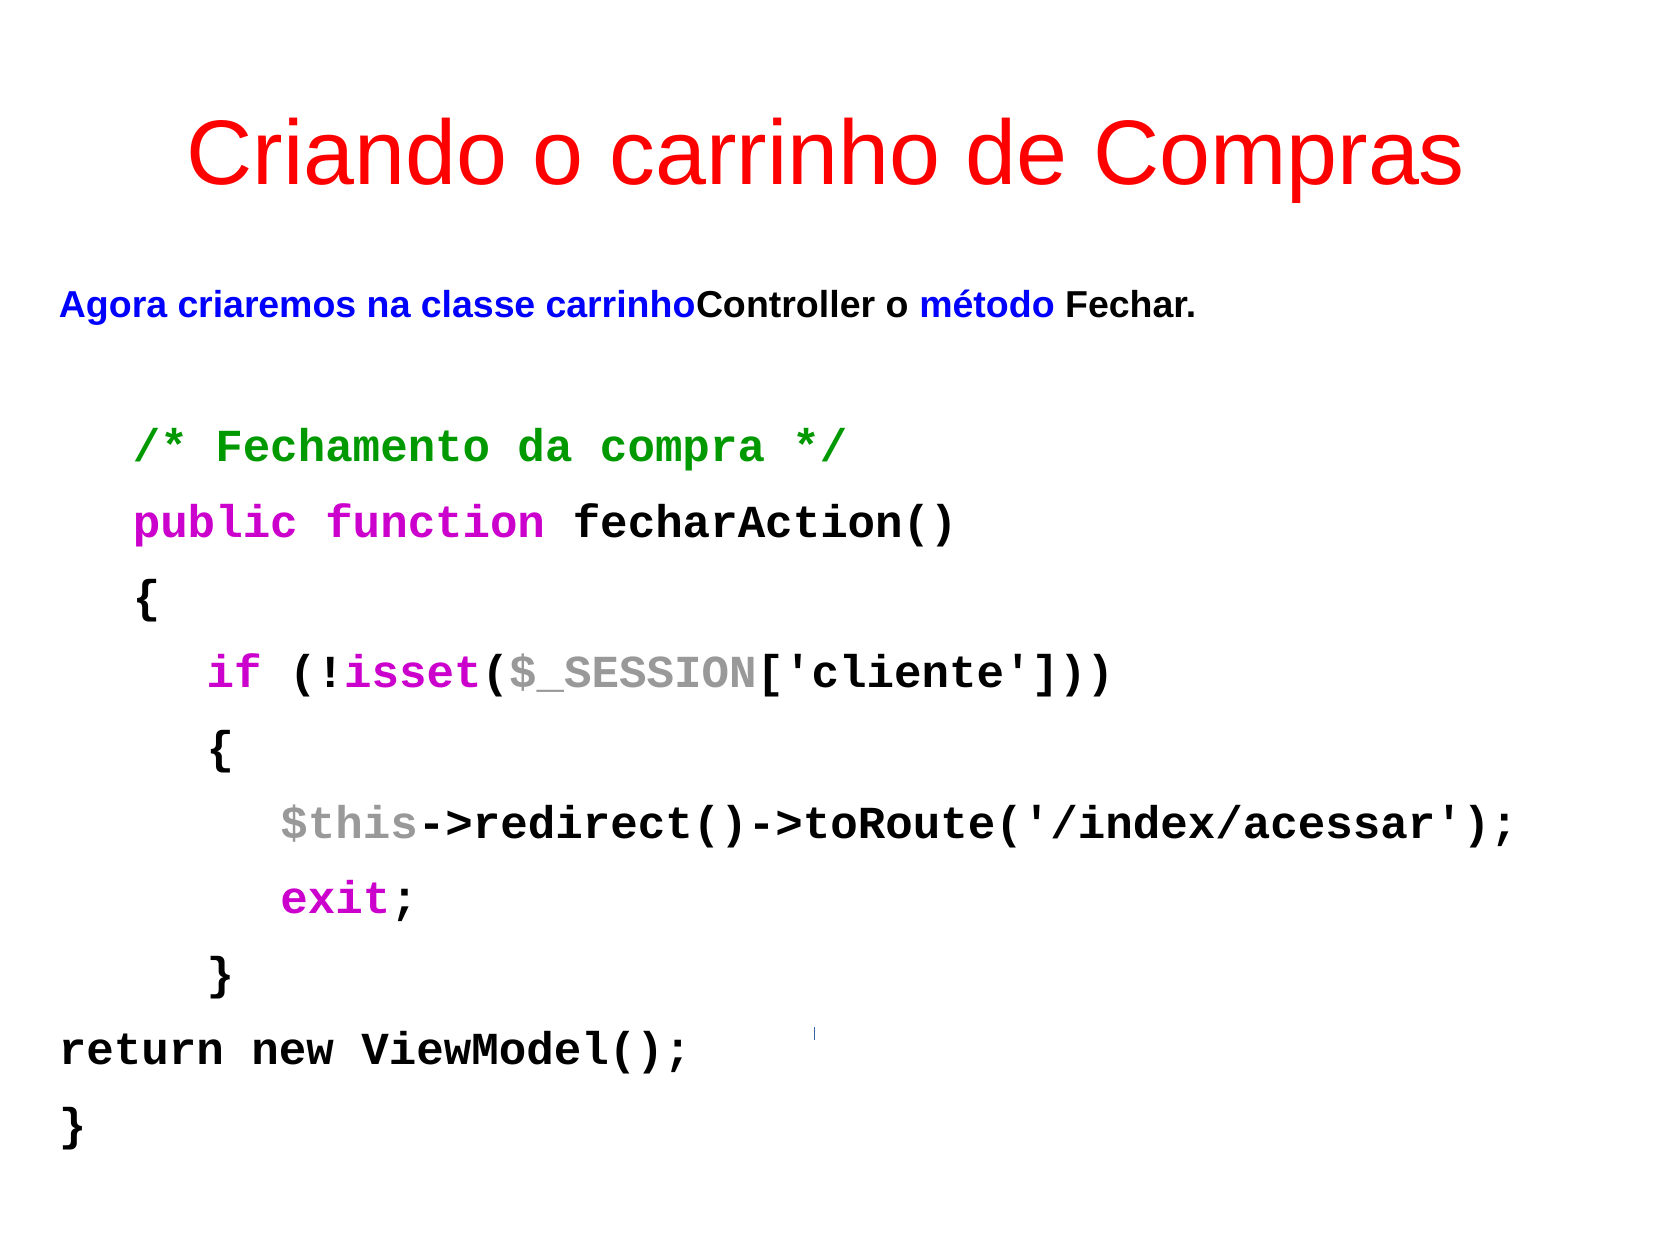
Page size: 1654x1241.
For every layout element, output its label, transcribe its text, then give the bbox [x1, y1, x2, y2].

list Agora criaremos na classe carrinhoController o método Fechar. /* Fechamento da compra */ public function fecharAction() { if (!isset($_SESSION['cliente'])) { $this->redirect()->toRoute('/index/acessar'); exit; } return new ViewModel(); } [59, 283, 1607, 1182]
title Criando o carrinho de Compras [82, 49, 1571, 257]
